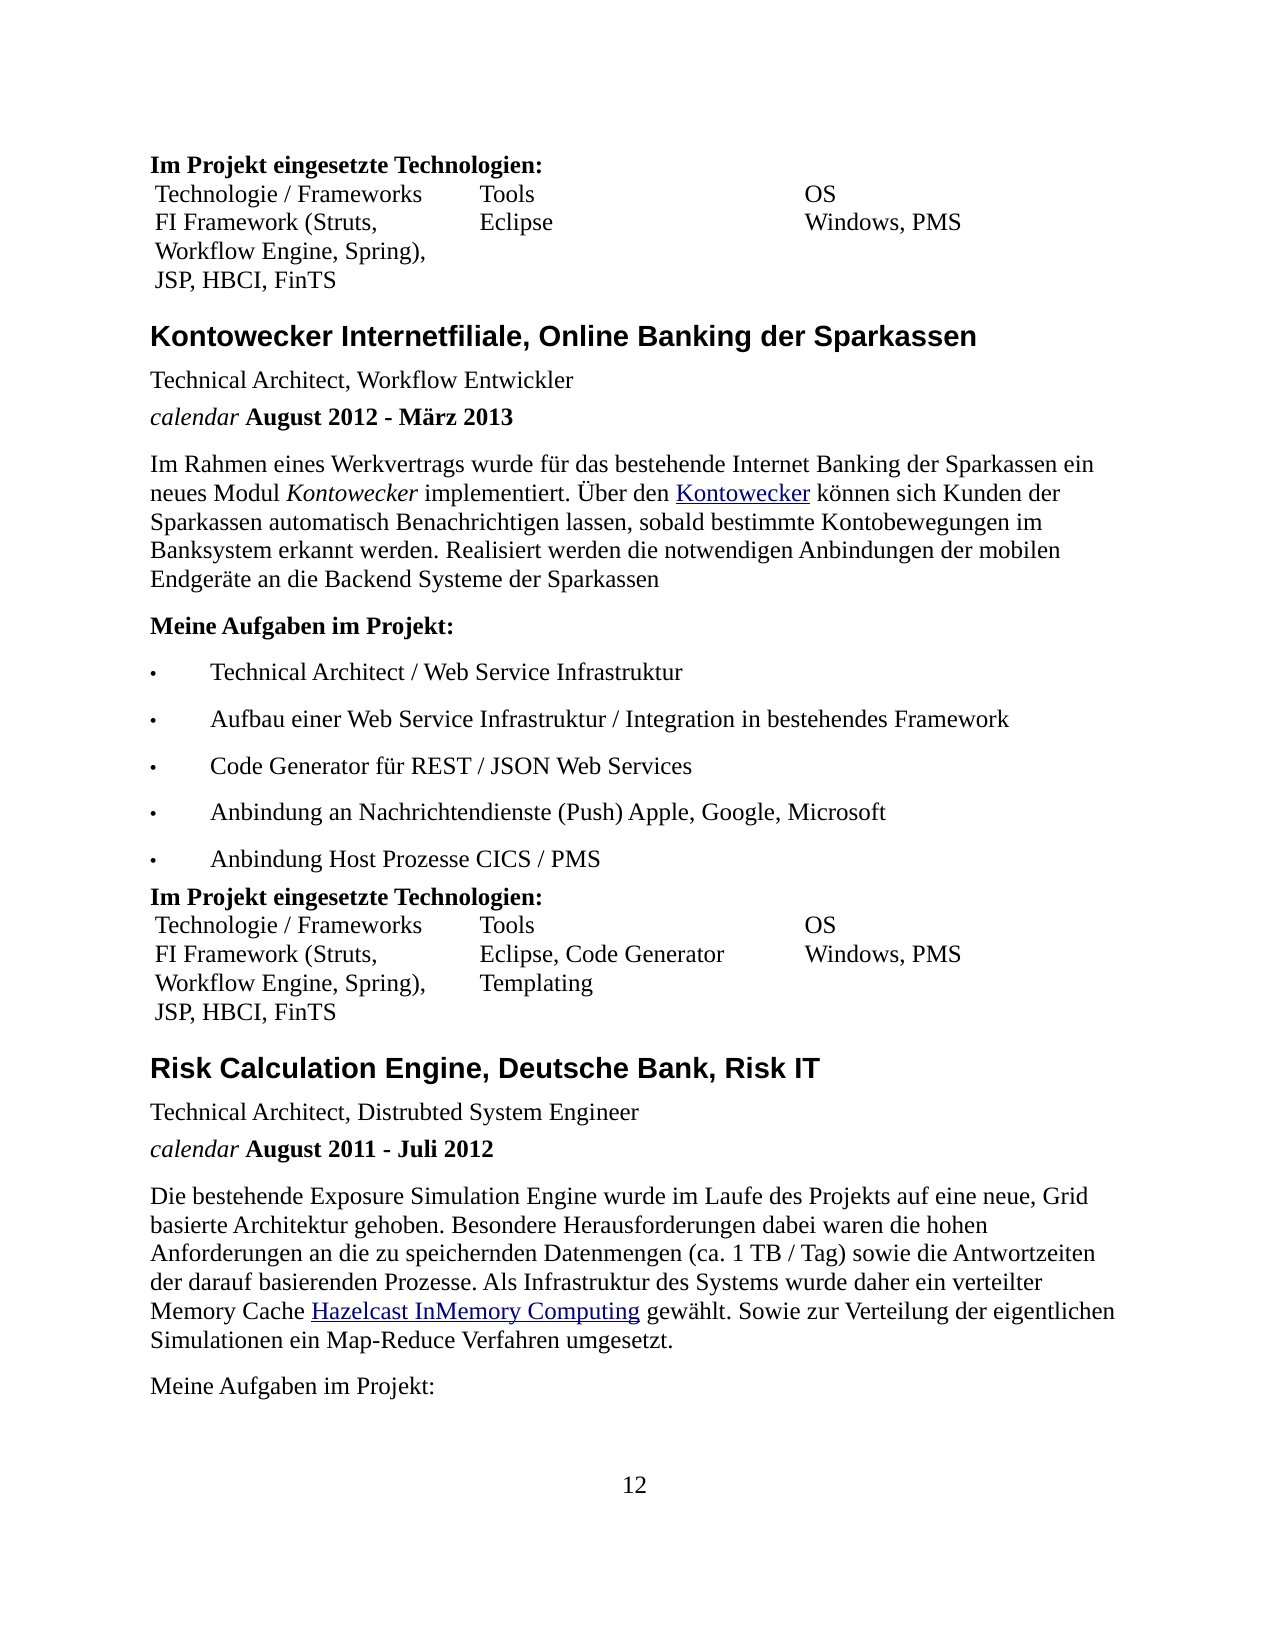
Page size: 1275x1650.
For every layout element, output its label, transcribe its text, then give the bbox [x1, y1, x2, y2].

text Meine Aufgaben im Projekt: [150, 1371, 1125, 1400]
text calendar August 2011 - Juli 2012 [150, 1134, 1125, 1163]
text calendar August 2012 - März 2013 [150, 402, 1125, 431]
table_header Technologie / Frameworks [150, 179, 475, 207]
text Im Projekt eingesetzte Technologien: [150, 882, 1125, 911]
text Im Projekt eingesetzte Technologien: [150, 150, 1125, 179]
table_header Technologie / Frameworks [150, 911, 475, 939]
table_cell FI Framework (Struts, Workflow Engine, Spring), JSP, HBCI, FinTS [150, 939, 475, 1026]
text Technical Architect, Distrubted System Engineer [150, 1097, 1125, 1125]
table_header Tools [475, 911, 800, 939]
list Technical Architect / Web Service Infrastruktur [150, 657, 1125, 686]
text Die bestehende Exposure Simulation Engine wurde im Laufe des Projekts auf eine neue, Grid basierte Architektur gehoben. Besondere Herausforderungen dabei waren die hohen Anforderungen an die zu speichernden Datenmengen (ca. 1 TB / Tag) sowie die Antwortzeiten der darauf basierenden Prozesse. Als Infrastruktur des Systems wurde daher ein verteilter Memory Cache Hazelcast InMemory Computing gewählt. Sowie zur Verteilung der eigentlichen Simulationen ein Map-Reduce Verfahren umgesetzt. [150, 1181, 1125, 1353]
text Meine Aufgaben im Projekt: [150, 611, 1125, 639]
list Anbindung an Nachrichtendienste (Push) Apple, Google, Microsoft [150, 797, 1125, 826]
table_cell FI Framework (Struts, Workflow Engine, Spring), JSP, HBCI, FinTS [150, 208, 475, 294]
subtitle Risk Calculation Engine, Deutsche Bank, Risk IT [150, 1051, 1125, 1084]
table_header Tools [475, 179, 800, 207]
table_cell Windows, PMS [800, 939, 1125, 1026]
list Anbindung Host Prozesse CICS / PMS [150, 844, 1125, 873]
table_cell Eclipse, Code Generator Templating [475, 939, 800, 1026]
table_cell Windows, PMS [800, 208, 1125, 294]
text Technical Architect, Workflow Entwickler [150, 365, 1125, 393]
table_header OS [800, 179, 1125, 207]
list Code Generator für REST / JSON Web Services [150, 751, 1125, 779]
table_cell Eclipse [475, 208, 800, 294]
subtitle Kontowecker Internetfiliale, Online Banking der Sparkassen [150, 319, 1125, 352]
text Im Rahmen eines Werkvertrags wurde für das bestehende Internet Banking der Sparkassen ein neues Modul Kontowecker implementiert. Über den Kontowecker können sich Kunden der Sparkassen automatisch Benachrichtigen lassen, sobald bestimmte Kontobewegungen im Banksystem erkannt werden. Realisiert werden die notwendigen Anbindungen der mobilen Endgeräte an die Backend Systeme der Sparkassen [150, 449, 1125, 593]
table_header OS [800, 911, 1125, 939]
list Aufbau einer Web Service Infrastruktur / Integration in bestehendes Framework [150, 704, 1125, 733]
